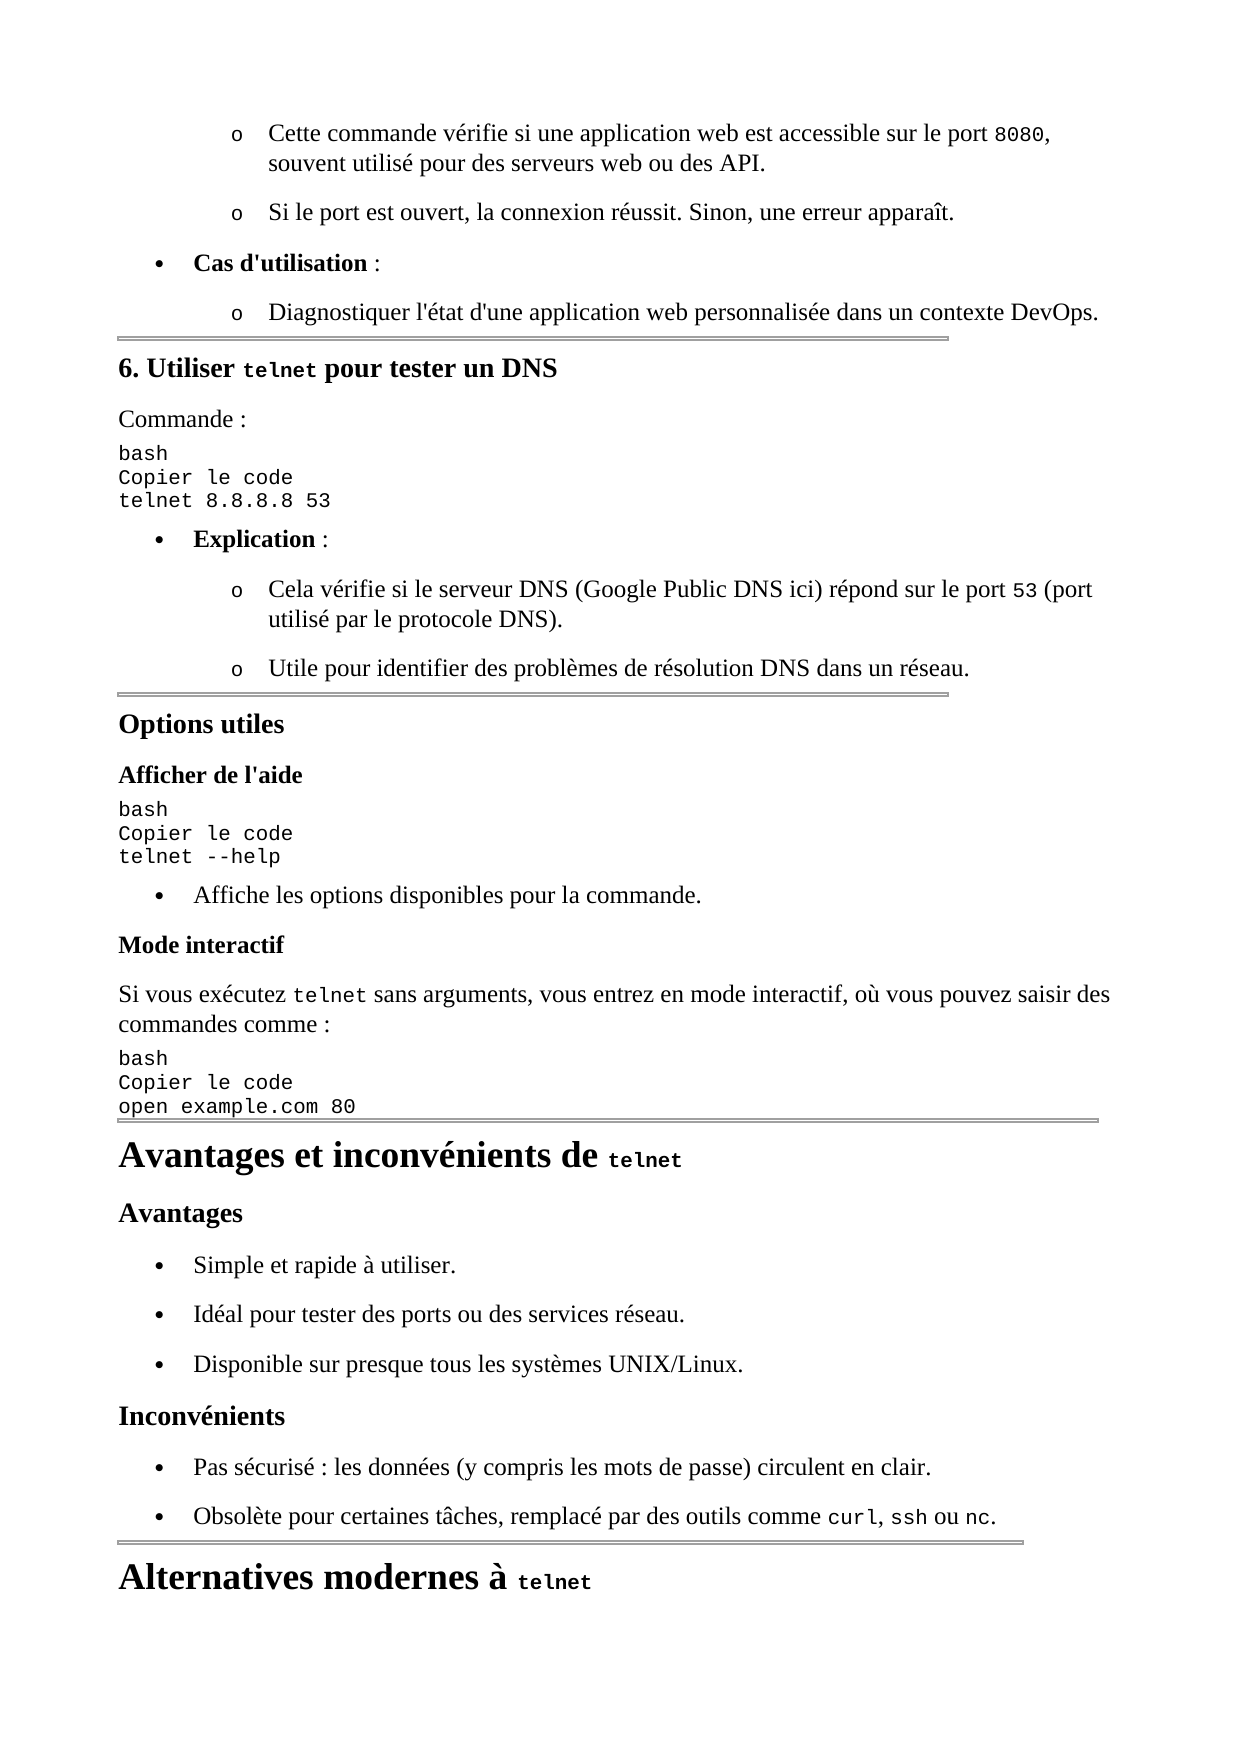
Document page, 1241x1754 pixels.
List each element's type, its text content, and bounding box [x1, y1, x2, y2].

text open example.com 80 [118, 1096, 1122, 1119]
list Explication : [156, 524, 1122, 553]
list Idéal pour tester des ports ou des services réseau. [156, 1299, 1122, 1328]
subtitle Avantages [118, 1197, 1122, 1229]
subtitle Afficher de l'aide [118, 760, 1122, 789]
text bash [118, 443, 1122, 467]
list Diagnostiquer l'état d'une application web personnalisée dans un contexte DevOps. [231, 297, 1122, 327]
list Affiche les options disponibles pour la commande. [156, 880, 1122, 909]
list Utile pour identifier des problèmes de résolution DNS dans un réseau. [231, 653, 1122, 683]
text Commande : [118, 404, 1122, 433]
text telnet 8.8.8.8 53 [118, 491, 1122, 514]
list Disponible sur presque tous les systèmes UNIX/Linux. [156, 1349, 1122, 1378]
subtitle Mode interactif [118, 930, 1122, 959]
subtitle Options utiles [118, 707, 1122, 739]
list Pas sécurisé : les données (y compris les mots de passe) circulent en clair. [156, 1452, 1122, 1481]
subtitle Avantages et inconvénients de telnet [118, 1133, 1122, 1176]
list Cela vérifie si le serveur DNS (Google Public DNS ici) répond sur le port 53 (port utilisé par le protocole DNS). [231, 574, 1122, 632]
list Cette commande vérifie si une application web est accessible sur le port 8080, souvent utilisé pour des serveurs web ou des API. [231, 118, 1122, 176]
subtitle Inconvénients [118, 1398, 1122, 1431]
text Copier le code [118, 467, 1122, 491]
text Si vous exécutez telnet sans arguments, vous entrez en mode interactif, où vous pouvez saisir des commandes comme : [118, 979, 1122, 1038]
text telnet --help [118, 846, 1122, 870]
list Obsolète pour certaines tâches, remplacé par des outils comme curl, ssh ou nc. [156, 1501, 1122, 1531]
text bash [118, 1048, 1122, 1072]
text Copier le code [118, 823, 1122, 846]
text bash [118, 799, 1122, 823]
subtitle Alternatives modernes à telnet [118, 1555, 1122, 1598]
list Si le port est ouvert, la connexion réussit. Sinon, une erreur apparaît. [231, 197, 1122, 227]
list Simple et rapide à utiliser. [156, 1250, 1122, 1278]
text Copier le code [118, 1072, 1122, 1096]
subtitle 6. Utiliser telnet pour tester un DNS [118, 351, 1122, 383]
list Cas d'utilisation : [156, 248, 1122, 276]
